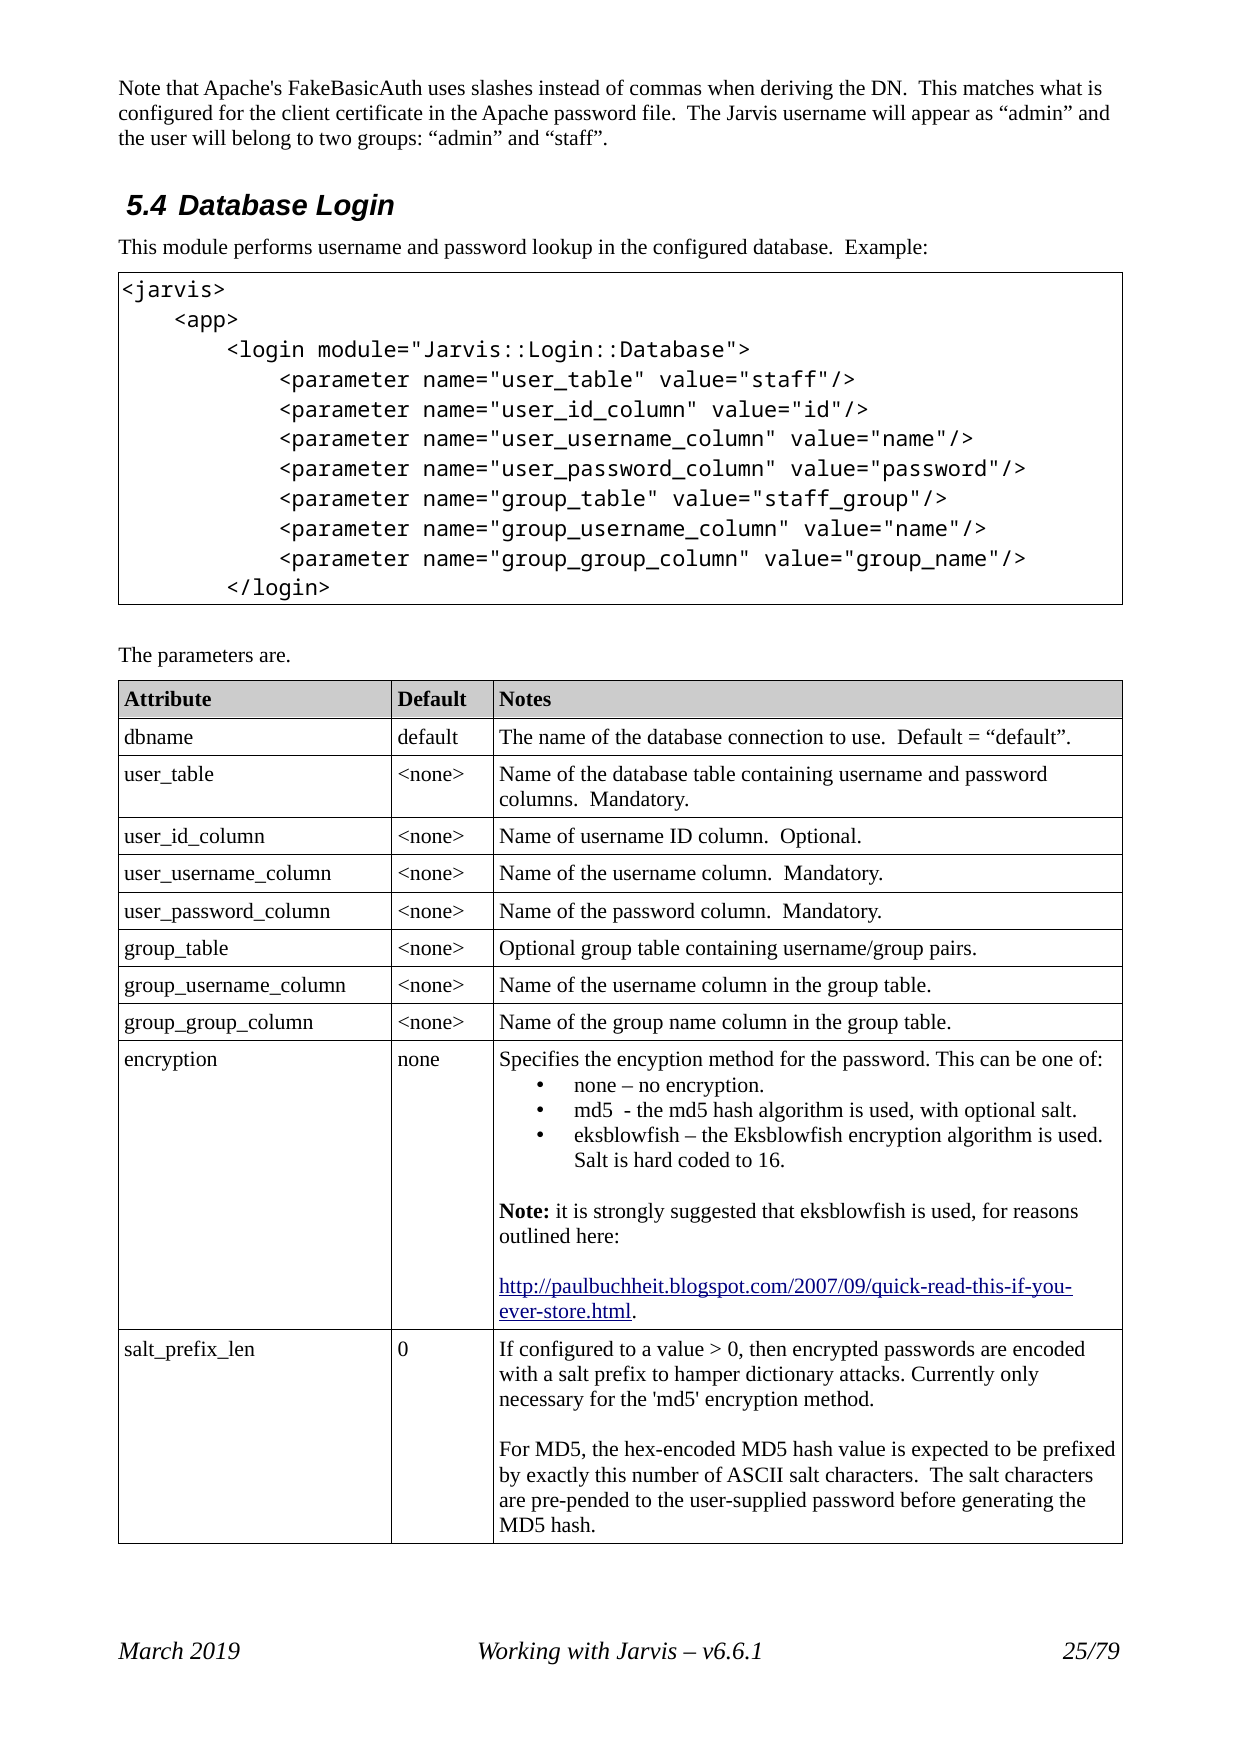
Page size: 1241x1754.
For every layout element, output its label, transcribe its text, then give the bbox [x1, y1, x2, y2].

table_cell Name of the username column in the group table. [494, 967, 1122, 1003]
table_cell none [392, 1041, 493, 1329]
table_cell If configured to a value > 0, then encrypted passwords are encoded with a salt prefix to hamper dictionary attacks. Currently only necessary for the 'md5' encryption method. For MD5, the hex-encoded MD5 hash value is expected to be prefixed by exactly this number of ASCII salt characters. The salt characters are pre-pended to the user-supplied password before generating the MD5 hash. [494, 1330, 1122, 1543]
table_cell group_group_column [119, 1004, 391, 1040]
table_cell The name of the database connection to use. Default = “default”. [494, 719, 1122, 754]
table_header Default [392, 681, 493, 717]
text This module performs username and password lookup in the configured database. Example: [118, 234, 1122, 259]
table_header Attribute [119, 681, 391, 717]
table_cell default [392, 719, 493, 754]
table_cell Specifies the encyption method for the password. This can be one of: none – no encryption. md5 - the md5 hash algorithm is used, with optional salt. eksblowfish – the Eksblowfish encryption algorithm is used. Salt is hard coded to 16. Note: it is strongly suggested that eksblowfish is used, for reasons outlined here: http://paulbuchheit.blogspot.com/2007/09/quick-read-this-if-you-ever-store.html. [494, 1041, 1122, 1329]
text <parameter name="group_username_column" value="name"/> [119, 510, 1122, 540]
table_cell user_password_column [119, 893, 391, 928]
table_cell <none> [392, 930, 493, 966]
table_cell Name of the database table containing username and password columns. Mandatory. [494, 756, 1122, 817]
text <jarvis> [119, 273, 1122, 302]
table_cell Name of username ID column. Optional. [494, 818, 1122, 854]
table_cell Name of the group name column in the group table. [494, 1004, 1122, 1040]
text <parameter name="group_table" value="staff_group"/> [119, 480, 1122, 510]
table_cell Name of the password column. Mandatory. [494, 893, 1122, 928]
table_cell group_table [119, 930, 391, 966]
table_cell <none> [392, 1004, 493, 1040]
text <parameter name="group_group_column" value="group_name"/> [119, 540, 1122, 570]
text <parameter name="user_id_column" value="id"/> [119, 391, 1122, 421]
text <app> [119, 302, 1122, 331]
table_cell <none> [392, 818, 493, 854]
table_cell dbname [119, 719, 391, 754]
table_cell <none> [392, 967, 493, 1003]
table_cell <none> [392, 855, 493, 891]
table_cell 0 [392, 1330, 493, 1543]
table_cell user_id_column [119, 818, 391, 854]
table_cell group_username_column [119, 967, 391, 1003]
table_cell salt_prefix_len [119, 1330, 391, 1543]
table_cell <none> [392, 893, 493, 928]
table_header Notes [494, 681, 1122, 717]
text Note that Apache's FakeBasicAuth uses slashes instead of commas when deriving the DN. This matches what is configured for the client certificate in the Apache password file. The Jarvis username will appear as “admin” and the user will belong to two groups: “admin” and “staff”. [118, 75, 1122, 151]
text <login module="Jarvis::Login::Database"> [119, 331, 1122, 361]
table_cell user_table [119, 756, 391, 817]
table_cell user_username_column [119, 855, 391, 891]
text <parameter name="user_username_column" value="name"/> [119, 421, 1122, 451]
table_cell encryption [119, 1041, 391, 1329]
text </login> [119, 570, 1122, 604]
table_cell Optional group table containing username/group pairs. [494, 930, 1122, 966]
text <parameter name="user_table" value="staff"/> [119, 361, 1122, 391]
table_cell <none> [392, 756, 493, 817]
table_cell Name of the username column. Mandatory. [494, 855, 1122, 891]
text <parameter name="user_password_column" value="password"/> [119, 451, 1122, 480]
subtitle Database Login [118, 188, 1122, 222]
text The parameters are. [118, 642, 1122, 668]
